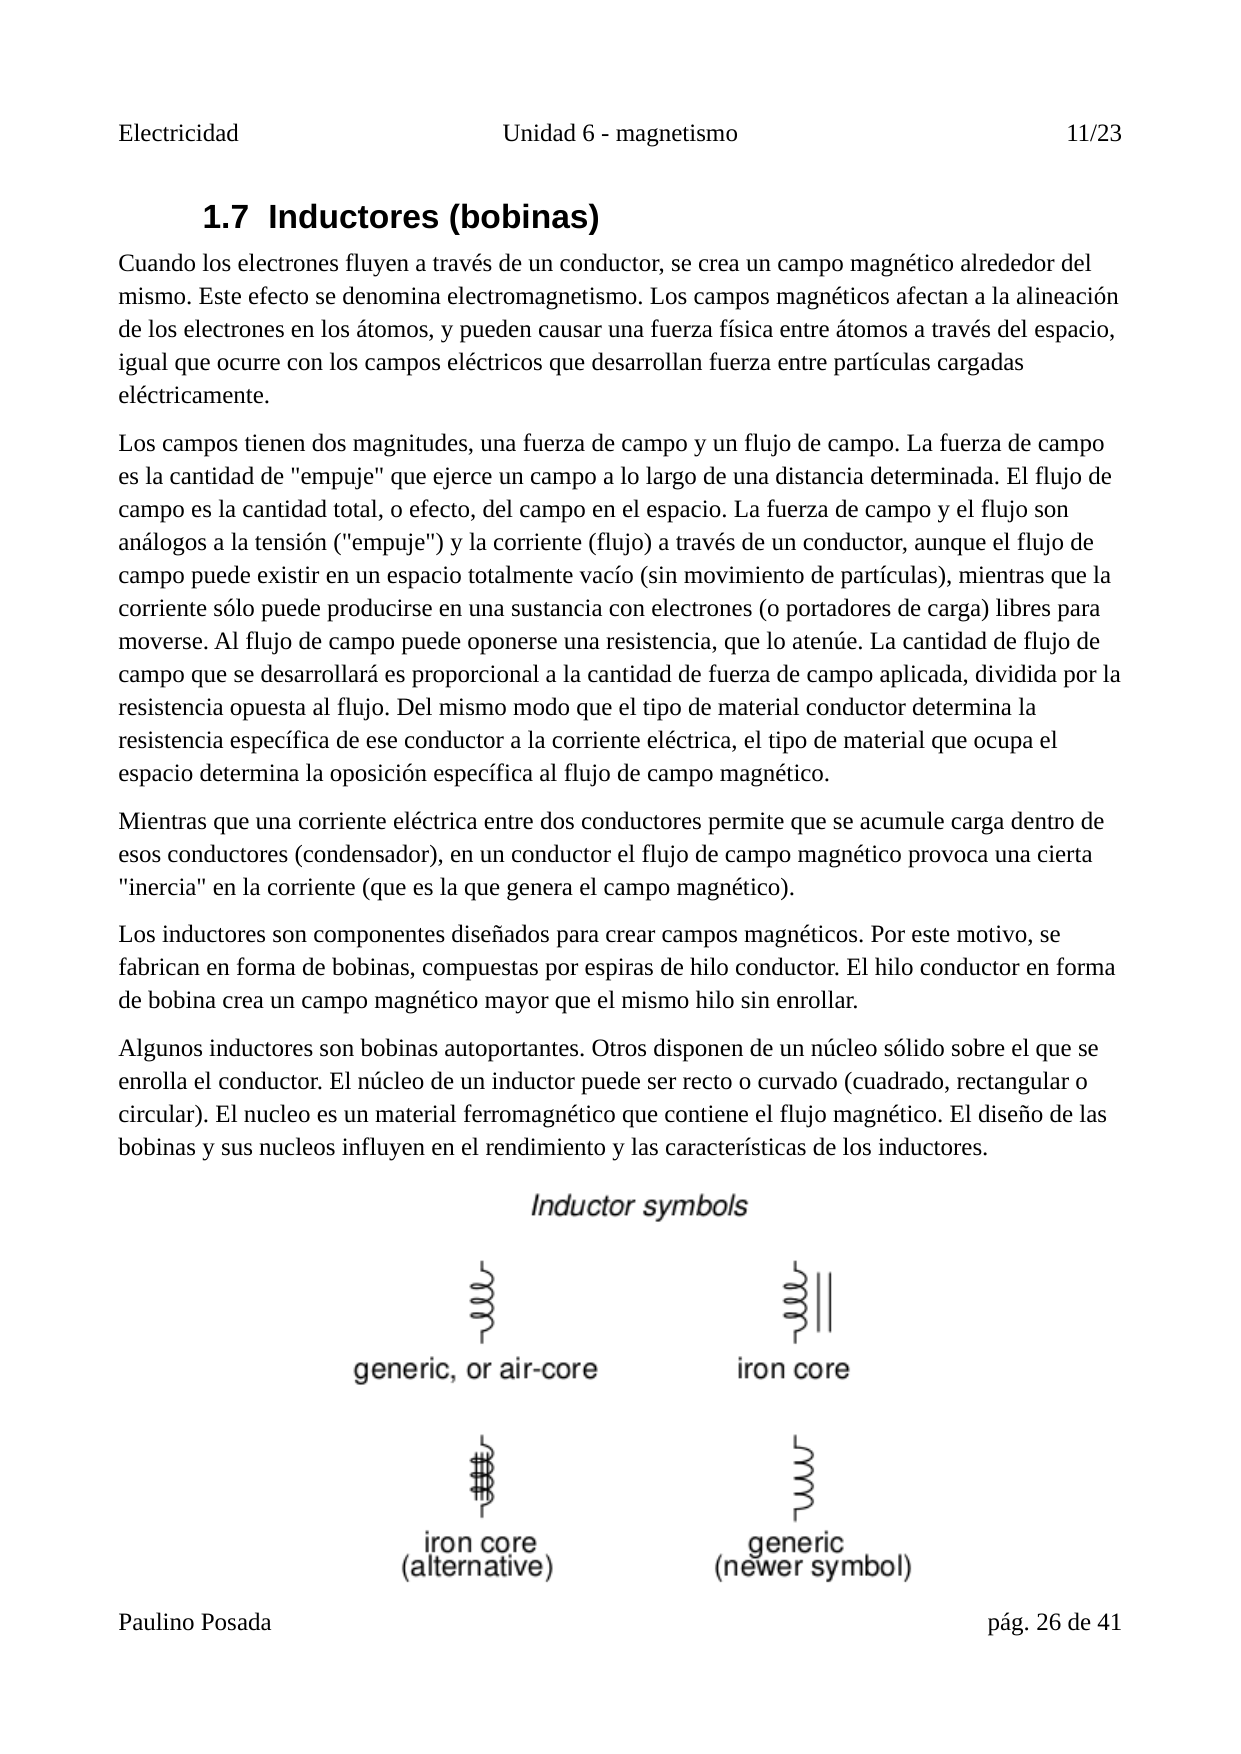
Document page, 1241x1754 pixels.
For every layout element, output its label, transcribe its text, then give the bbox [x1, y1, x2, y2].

subtitle Inductores (bobinas) [193, 197, 1122, 236]
text Algunos inductores son bobinas autoportantes. Otros disponen de un núcleo sólido sobre el que se enrolla el conductor. El núcleo de un inductor puede ser recto o curvado (cuadrado, rectangular o circular). El nucleo es un material ferromagnético que contiene el flujo magnético. El diseño de las bobinas y sus nucleos influyen en el rendimiento y las características de los inductores. [118, 1033, 1122, 1161]
text Cuando los electrones fluyen a través de un conductor, se crea un campo magnético alrededor del mismo. Este efecto se denomina electromagnetismo. Los campos magnéticos afectan a la alineación de los electrones en los átomos, y pueden causar una fuerza física entre átomos a través del espacio, igual que ocurre con los campos eléctricos que desarrollan fuerza entre partículas cargadas eléctricamente. [118, 248, 1122, 409]
text Los campos tienen dos magnitudes, una fuerza de campo y un flujo de campo. La fuerza de campo es la cantidad de "empuje" que ejerce un campo a lo largo de una distancia determinada. El flujo de campo es la cantidad total, o efecto, del campo en el espacio. La fuerza de campo y el flujo son análogos a la tensión ("empuje") y la corriente (flujo) a través de un conductor, aunque el flujo de campo puede existir en un espacio totalmente vacío (sin movimiento de partículas), mientras que la corriente sólo puede producirse en una sustancia con electrones (o portadores de carga) libres para moverse. Al flujo de campo puede oponerse una resistencia, que lo atenúe. La cantidad de flujo de campo que se desarrollará es proporcional a la cantidad de fuerza de campo aplicada, dividida por la resistencia opuesta al flujo. Del mismo modo que el tipo de material conductor determina la resistencia específica de ese conductor a la corriente eléctrica, el tipo de material que ocupa el espacio determina la oposición específica al flujo de campo magnético. [118, 428, 1122, 787]
text Los inductores son componentes diseñados para crear campos magnéticos. Por este motivo, se fabrican en forma de bobinas, compuestas por espiras de hilo conductor. El hilo conductor en forma de bobina crea un campo magnético mayor que el mismo hilo sin enrollar. [118, 919, 1122, 1014]
text Mientras que una corriente eléctrica entre dos conductores permite que se acumule carga dentro de esos conductores (condensador), en un conductor el flujo de campo magnético provoca una cierta "inercia" en la corriente (que es la que genera el campo magnético). [118, 806, 1122, 901]
picture [321, 1178, 919, 1590]
